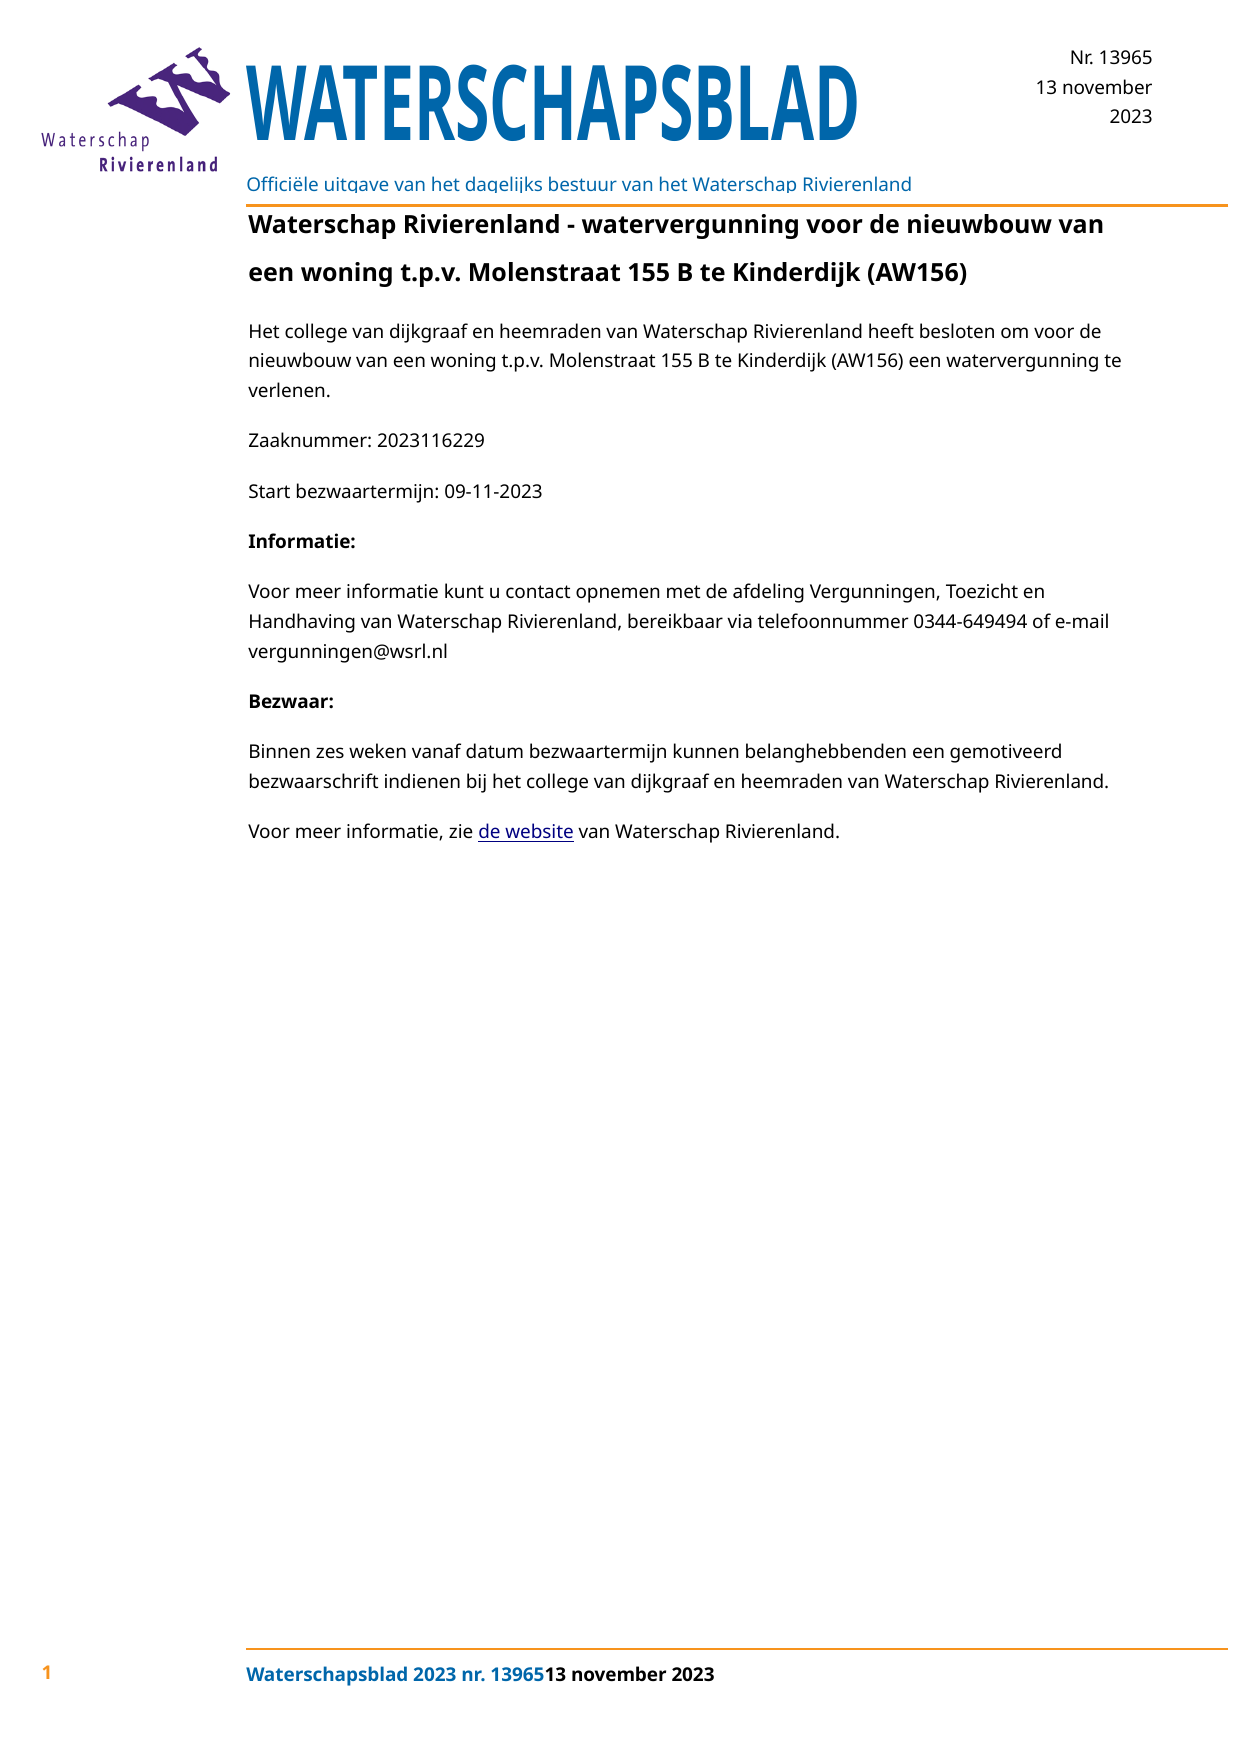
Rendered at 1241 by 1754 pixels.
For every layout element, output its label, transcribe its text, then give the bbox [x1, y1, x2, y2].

picture [41, 47, 231, 172]
text Voor meer informatie, zie de website van Waterschap Rivierenland. [248, 819, 1152, 844]
text Waterschap Rivierenland - watervergunning voor de nieuwbouw van een woning t.p.v. Molenstraat 155 B te Kinderdijk (AW156) [248, 207, 1152, 288]
text Binnen zes weken vanaf datum bezwaartermijn kunnen belanghebbenden een gemotiveerd bezwaarschrift indienen bij het college van dijkgraaf en heemraden van Waterschap Rivierenland. [248, 739, 1152, 794]
text Voor meer informatie kunt u contact opnemen met de afdeling Vergunningen, Toezicht en Handhaving van Waterschap Rivierenland, bereikbaar via telefoonnummer 0344-649494 of e-mail vergunningen@wsrl.nl [248, 579, 1152, 664]
text Zaaknummer: 2023116229 [248, 427, 1152, 453]
text Bezwaar: [248, 688, 1152, 714]
text Informatie: [248, 528, 1152, 554]
text Start bezwaartermijn: 09-11-2023 [248, 478, 1152, 504]
text Het college van dijkgraaf en heemraden van Waterschap Rivierenland heeft besloten om voor de nieuwbouw van een woning t.p.v. Molenstraat 155 B te Kinderdijk (AW156) een watervergunning te verlenen. [248, 318, 1152, 403]
